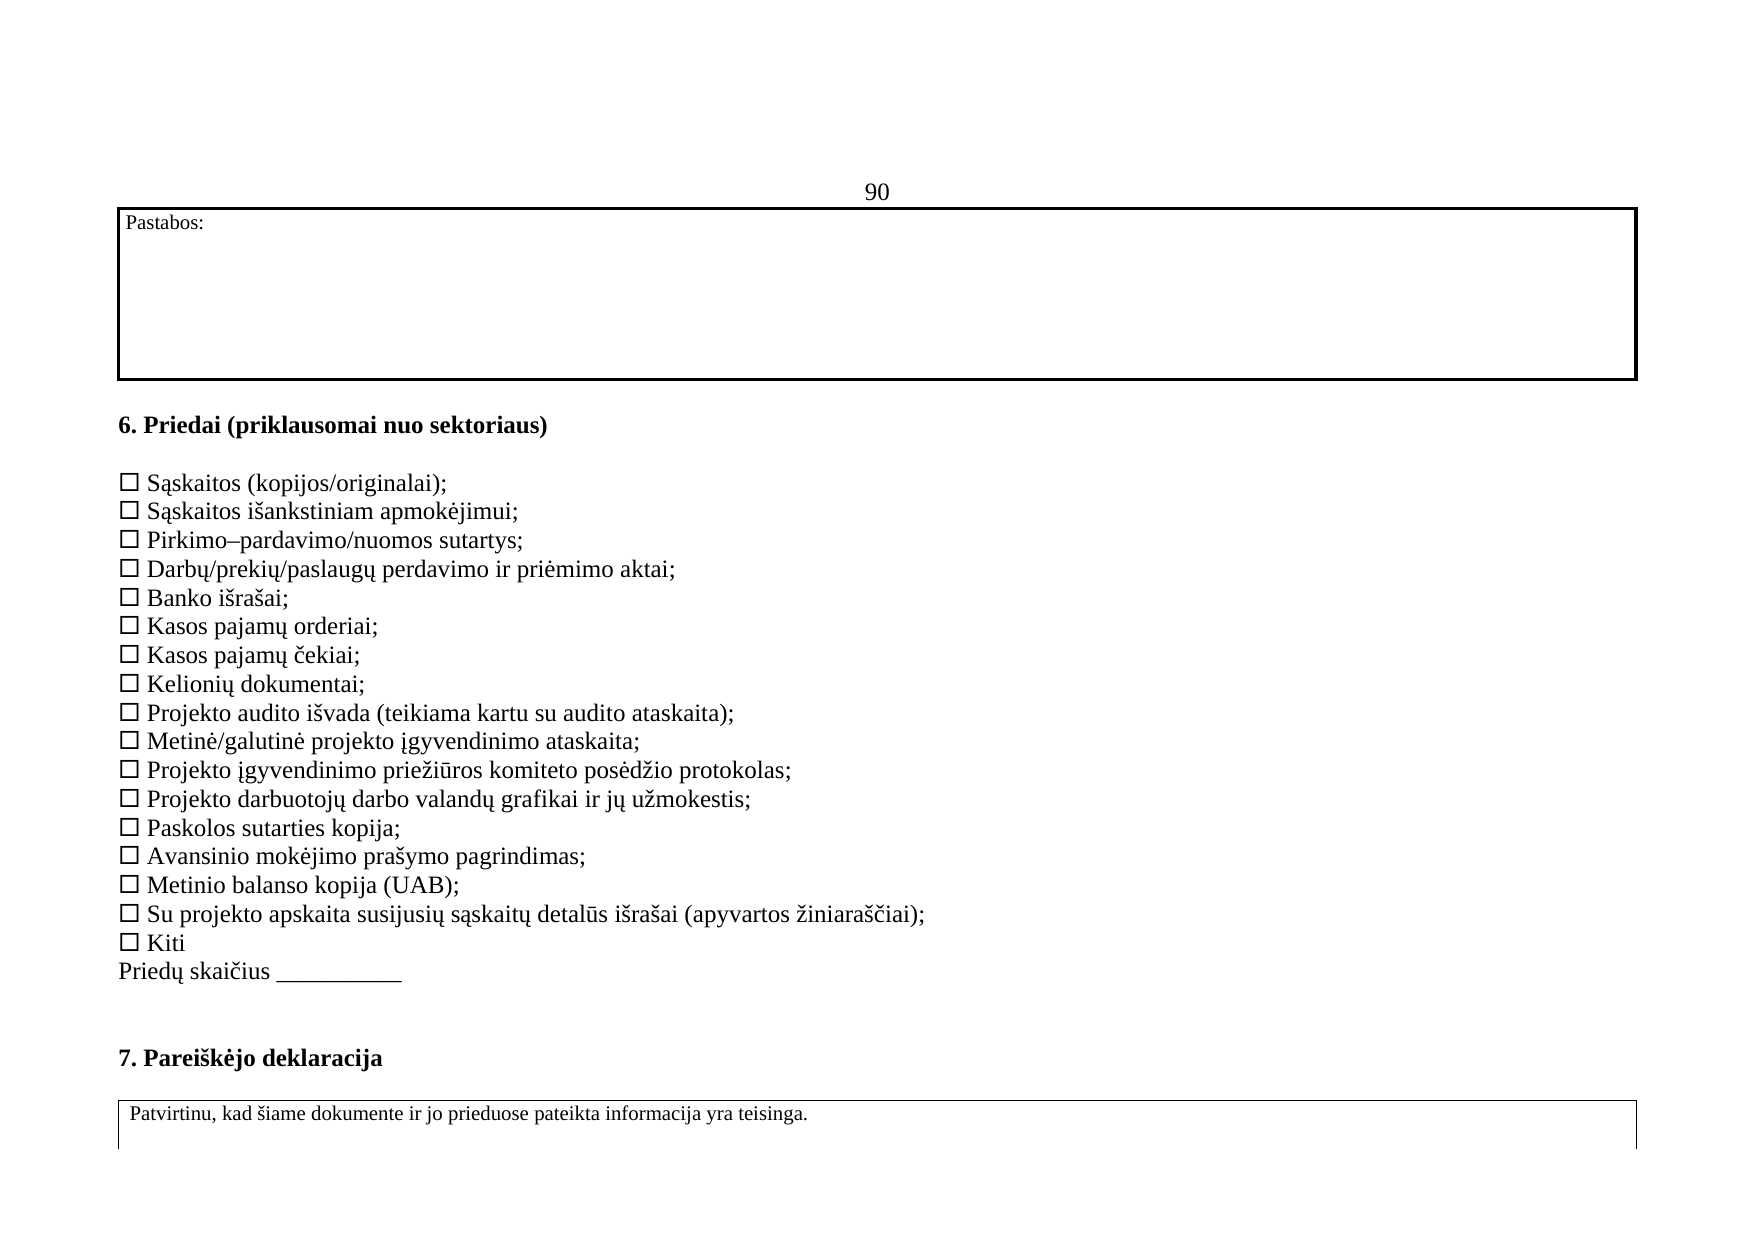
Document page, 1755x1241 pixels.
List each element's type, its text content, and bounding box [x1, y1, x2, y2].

text  Kelionių dokumentai; [118, 669, 1636, 698]
text  Metinio balanso kopija (UAB); [118, 870, 1636, 899]
text  Projekto įgyvendinimo priežiūros komiteto posėdžio protokolas; [118, 755, 1636, 784]
text Priedų skaičius __________ [118, 956, 1636, 985]
text  Kasos pajamų orderiai; [118, 611, 1636, 640]
text  Kiti [118, 928, 1636, 956]
text  Kasos pajamų čekiai; [118, 640, 1636, 669]
text 6. Priedai (priklausomai nuo sektoriaus) [118, 410, 1636, 439]
text 7. Pareiškėjo deklaracija [118, 1043, 1636, 1071]
text  Projekto darbuotojų darbo valandų grafikai ir jų užmokestis; [118, 784, 1636, 813]
text  Sąskaitos išankstiniam apmokėjimui; [118, 496, 1636, 525]
text  Su projekto apskaita susijusių sąskaitų detalūs išrašai (apyvartos žiniaraščiai); [118, 899, 1636, 928]
text  Darbų/prekių/paslaugų perdavimo ir priėmimo aktai; [118, 554, 1636, 583]
text  Paskolos sutarties kopija; [118, 813, 1636, 841]
table_header Patvirtinu, kad šiame dokumente ir jo prieduose pateikta informacija yra teisinga. [119, 1101, 1636, 1149]
text  Pirkimo–pardavimo/nuomos sutartys; [118, 525, 1636, 554]
table_header Pastabos: [120, 210, 1634, 378]
text  Avansinio mokėjimo prašymo pagrindimas; [118, 841, 1636, 870]
text  Sąskaitos (kopijos/originalai); [118, 468, 1636, 496]
text  Banko išrašai; [118, 583, 1636, 611]
text  Projekto audito išvada (teikiama kartu su audito ataskaita); [118, 698, 1636, 726]
text  Metinė/galutinė projekto įgyvendinimo ataskaita; [118, 726, 1636, 755]
